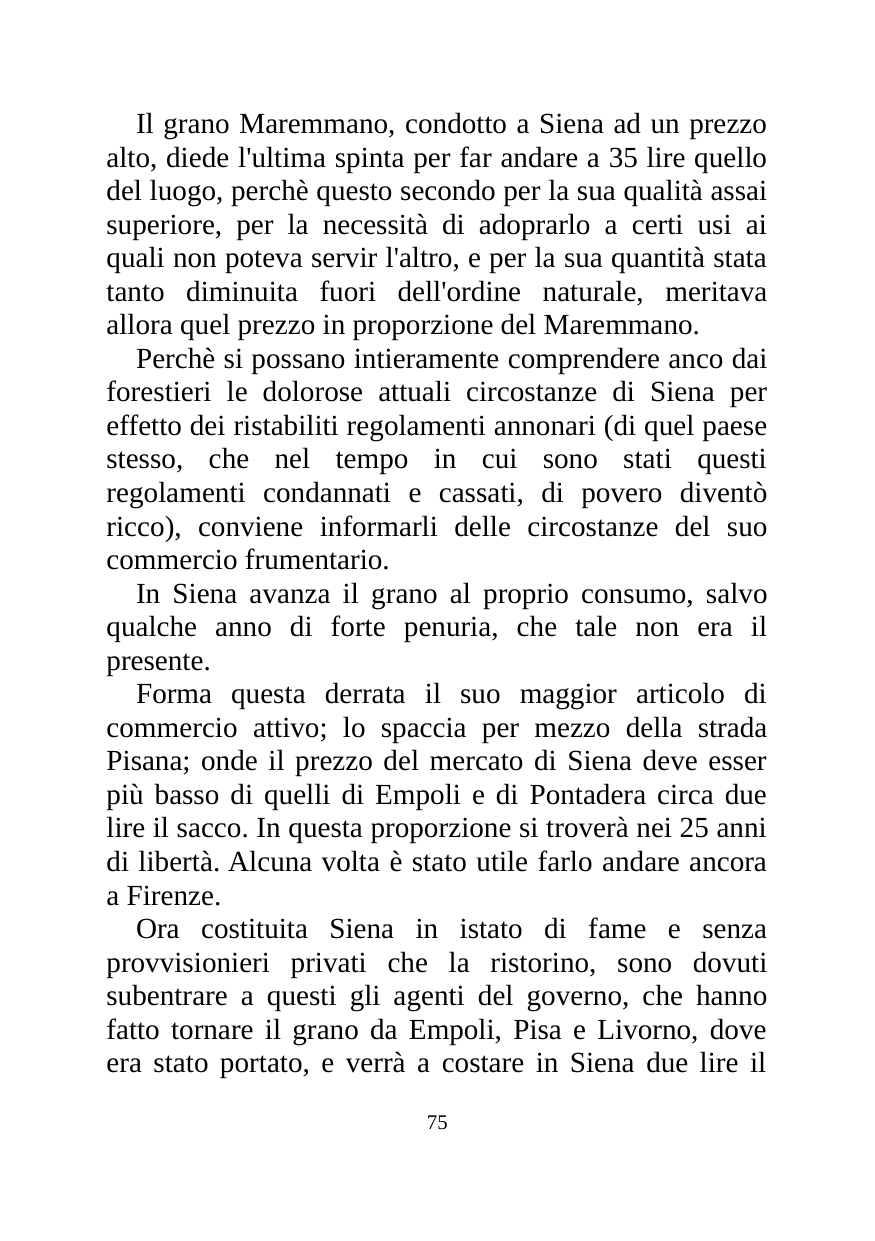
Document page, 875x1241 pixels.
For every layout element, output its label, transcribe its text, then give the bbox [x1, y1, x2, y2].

text Il grano Maremmano, condotto a Siena ad un prezzo alto, diede l'ultima spinta per far andare a 35 lire quello del luogo, perchè questo secondo per la sua qualità assai superiore, per la necessità di adoprarlo a certi usi ai quali non poteva servir l'altro, e per la sua quantità stata tanto diminuita fuori dell'ordine naturale, meritava allora quel prezzo in proporzione del Maremmano. [106, 106, 768, 341]
text In Siena avanza il grano al proprio consumo, salvo qualche anno di forte penuria, che tale non era il presente. [106, 576, 768, 676]
text Perchè si possano intieramente comprendere anco dai forestieri le dolorose attuali circostanze di Siena per effetto dei ristabiliti regolamenti annonari (di quel paese stesso, che nel tempo in cui sono stati questi regolamenti condannati e cassati, di povero diventò ricco), conviene informarli delle circostanze del suo commercio frumentario. [106, 341, 768, 576]
text Ora costituita Siena in istato di fame e senza provvisionieri privati che la ristorino, sono dovuti subentrare a questi gli agenti del governo, che hanno fatto tornare il grano da Empoli, Pisa e Livorno, dove era stato portato, e verrà a costare in Siena due lire il [106, 911, 768, 1079]
text Forma questa derrata il suo maggior articolo di commercio attivo; lo spaccia per mezzo della strada Pisana; onde il prezzo del mercato di Siena deve esser più basso di quelli di Empoli e di Pontadera circa due lire il sacco. In questa proporzione si troverà nei 25 anni di libertà. Alcuna volta è stato utile farlo andare ancora a Firenze. [106, 676, 768, 911]
